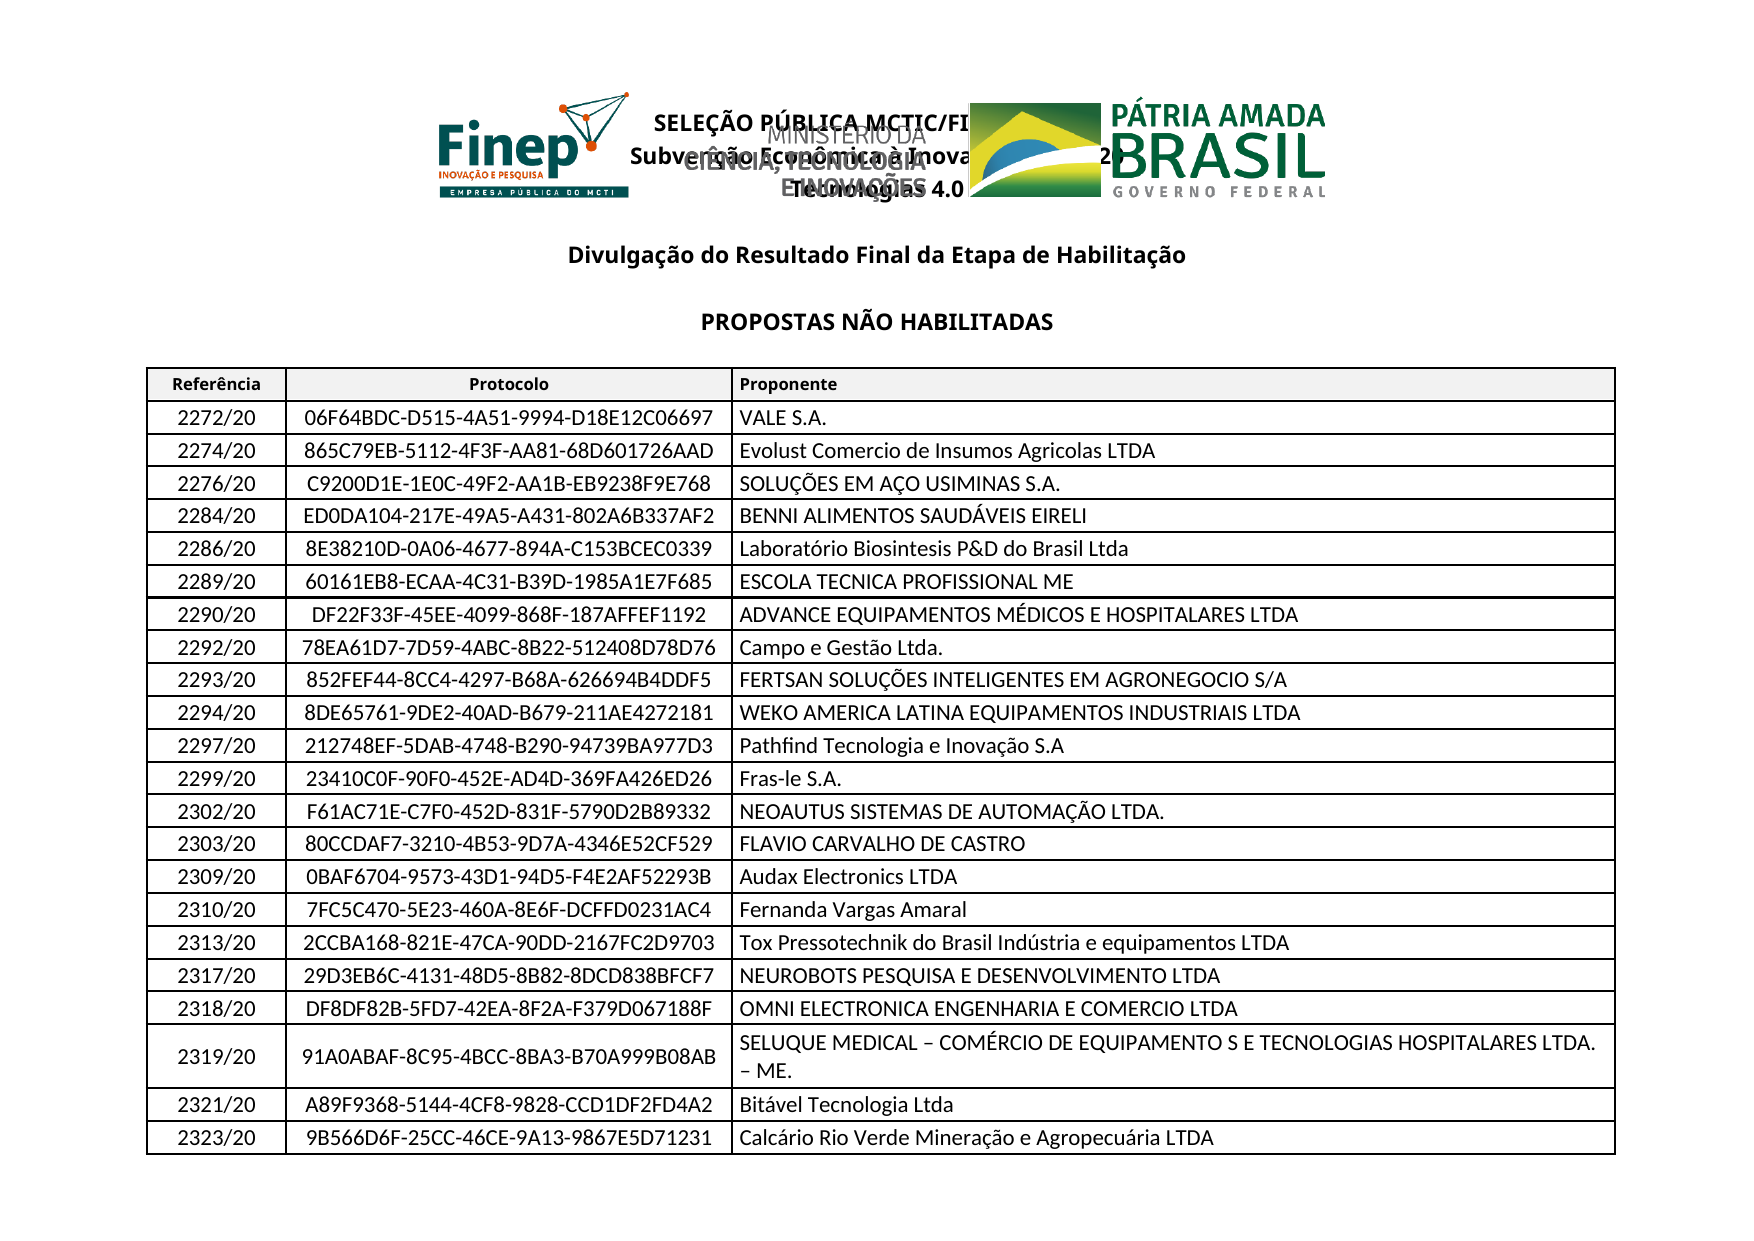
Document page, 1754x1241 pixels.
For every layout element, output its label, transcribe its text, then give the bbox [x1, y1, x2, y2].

table_cell 80CCDAF7-3210-4B53-9D7A-4346E52CF529 [287, 828, 731, 859]
table_cell OMNI ELECTRONICA ENGENHARIA E COMERCIO LTDA [733, 992, 1614, 1023]
table_cell F61AC71E-C7F0-452D-831F-5790D2B89332 [287, 795, 731, 826]
table_cell NEUROBOTS PESQUISA E DESENVOLVIMENTO LTDA [733, 960, 1614, 990]
table_cell 2292/20 [148, 631, 285, 662]
table_cell Audax Electronics LTDA [733, 861, 1614, 892]
table_cell 2294/20 [148, 697, 285, 728]
table_cell DF22F33F-45EE-4099-868F-187AFFEF1192 [287, 599, 731, 629]
table_cell ADVANCE EQUIPAMENTOS MÉDICOS E HOSPITALARES LTDA [733, 599, 1614, 629]
table_cell 7FC5C470-5E23-460A-8E6F-DCFFD0231AC4 [287, 894, 731, 924]
table_cell FLAVIO CARVALHO DE CASTRO [733, 828, 1614, 859]
table_cell 8E38210D-0A06-4677-894A-C153BCEC0339 [287, 533, 731, 564]
table_cell Bitável Tecnologia Ltda [733, 1089, 1614, 1120]
table_cell 2319/20 [148, 1025, 285, 1087]
table_cell 2299/20 [148, 763, 285, 793]
table_cell DF8DF82B-5FD7-42EA-8F2A-F379D067188F [287, 992, 731, 1023]
table_cell A89F9368-5144-4CF8-9828-CCD1DF2FD4A2 [287, 1089, 731, 1120]
table_cell ED0DA104-217E-49A5-A431-802A6B337AF2 [287, 500, 731, 531]
table_cell BENNI ALIMENTOS SAUDÁVEIS EIRELI [733, 500, 1614, 531]
table_cell 2310/20 [148, 894, 285, 924]
table_cell 852FEF44-8CC4-4297-B68A-626694B4DDF5 [287, 664, 731, 695]
table_cell 2276/20 [148, 467, 285, 498]
table_cell ESCOLA TECNICA PROFISSIONAL ME [733, 566, 1614, 596]
table_cell 60161EB8-ECAA-4C31-B39D-1985A1E7F685 [287, 566, 731, 596]
table_cell 2309/20 [148, 861, 285, 892]
table_cell 212748EF-5DAB-4748-B290-94739BA977D3 [287, 730, 731, 761]
table_cell 29D3EB6C-4131-48D5-8B82-8DCD838BFCF7 [287, 960, 731, 990]
table_cell 2297/20 [148, 730, 285, 761]
table_cell 2323/20 [148, 1122, 285, 1153]
table_cell 2272/20 [148, 402, 285, 432]
table_cell WEKO AMERICA LATINA EQUIPAMENTOS INDUSTRIAIS LTDA [733, 697, 1614, 728]
table_cell NEOAUTUS SISTEMAS DE AUTOMAÇÃO LTDA. [733, 795, 1614, 826]
table_cell VALE S.A. [733, 402, 1614, 432]
table_cell SOLUÇÕES EM AÇO USIMINAS S.A. [733, 467, 1614, 498]
table_cell 91A0ABAF-8C95-4BCC-8BA3-B70A999B08AB [287, 1025, 731, 1087]
table_cell 2284/20 [148, 500, 285, 531]
table_cell Pathfind Tecnologia e Inovação S.A [733, 730, 1614, 761]
table_cell Calcário Rio Verde Mineração e Agropecuária LTDA [733, 1122, 1614, 1153]
table_cell FERTSAN SOLUÇÕES INTELIGENTES EM AGRONEGOCIO S/A [733, 664, 1614, 695]
table_cell 78EA61D7-7D59-4ABC-8B22-512408D78D76 [287, 631, 731, 662]
table_cell Fernanda Vargas Amaral [733, 894, 1614, 924]
table_cell Fras-le S.A. [733, 763, 1614, 793]
table_cell 9B566D6F-25CC-46CE-9A13-9867E5D71231 [287, 1122, 731, 1153]
table_cell 2317/20 [148, 960, 285, 990]
table_header Proponente [733, 369, 1614, 399]
table_cell 8DE65761-9DE2-40AD-B679-211AE4272181 [287, 697, 731, 728]
table_header Referência [148, 369, 285, 399]
table_cell 2318/20 [148, 992, 285, 1023]
table_cell 2302/20 [148, 795, 285, 826]
table_cell 2303/20 [148, 828, 285, 859]
table_cell 2313/20 [148, 927, 285, 957]
table_cell 2290/20 [148, 599, 285, 629]
table_cell Evolust Comercio de Insumos Agricolas LTDA [733, 435, 1614, 465]
table_cell 865C79EB-5112-4F3F-AA81-68D601726AAD [287, 435, 731, 465]
table_cell Tox Pressotechnik do Brasil Indústria e equipamentos LTDA [733, 927, 1614, 957]
table_cell 23410C0F-90F0-452E-AD4D-369FA426ED26 [287, 763, 731, 793]
table_cell 2289/20 [148, 566, 285, 596]
table_cell 06F64BDC-D515-4A51-9994-D18E12C06697 [287, 402, 731, 432]
table_cell Campo e Gestão Ltda. [733, 631, 1614, 662]
table_header Protocolo [287, 369, 731, 399]
table_cell 2CCBA168-821E-47CA-90DD-2167FC2D9703 [287, 927, 731, 957]
table_cell Laboratório Biosintesis P&D do Brasil Ltda [733, 533, 1614, 564]
table_cell SELUQUE MEDICAL – COMÉRCIO DE EQUIPAMENTO S E TECNOLOGIAS HOSPITALARES LTDA. – ME. [733, 1025, 1614, 1087]
table_cell C9200D1E-1E0C-49F2-AA1B-EB9238F9E768 [287, 467, 731, 498]
table_cell 2321/20 [148, 1089, 285, 1120]
table_cell 2286/20 [148, 533, 285, 564]
table_cell 2274/20 [148, 435, 285, 465]
table_cell 2293/20 [148, 664, 285, 695]
table_cell 0BAF6704-9573-43D1-94D5-F4E2AF52293B [287, 861, 731, 892]
